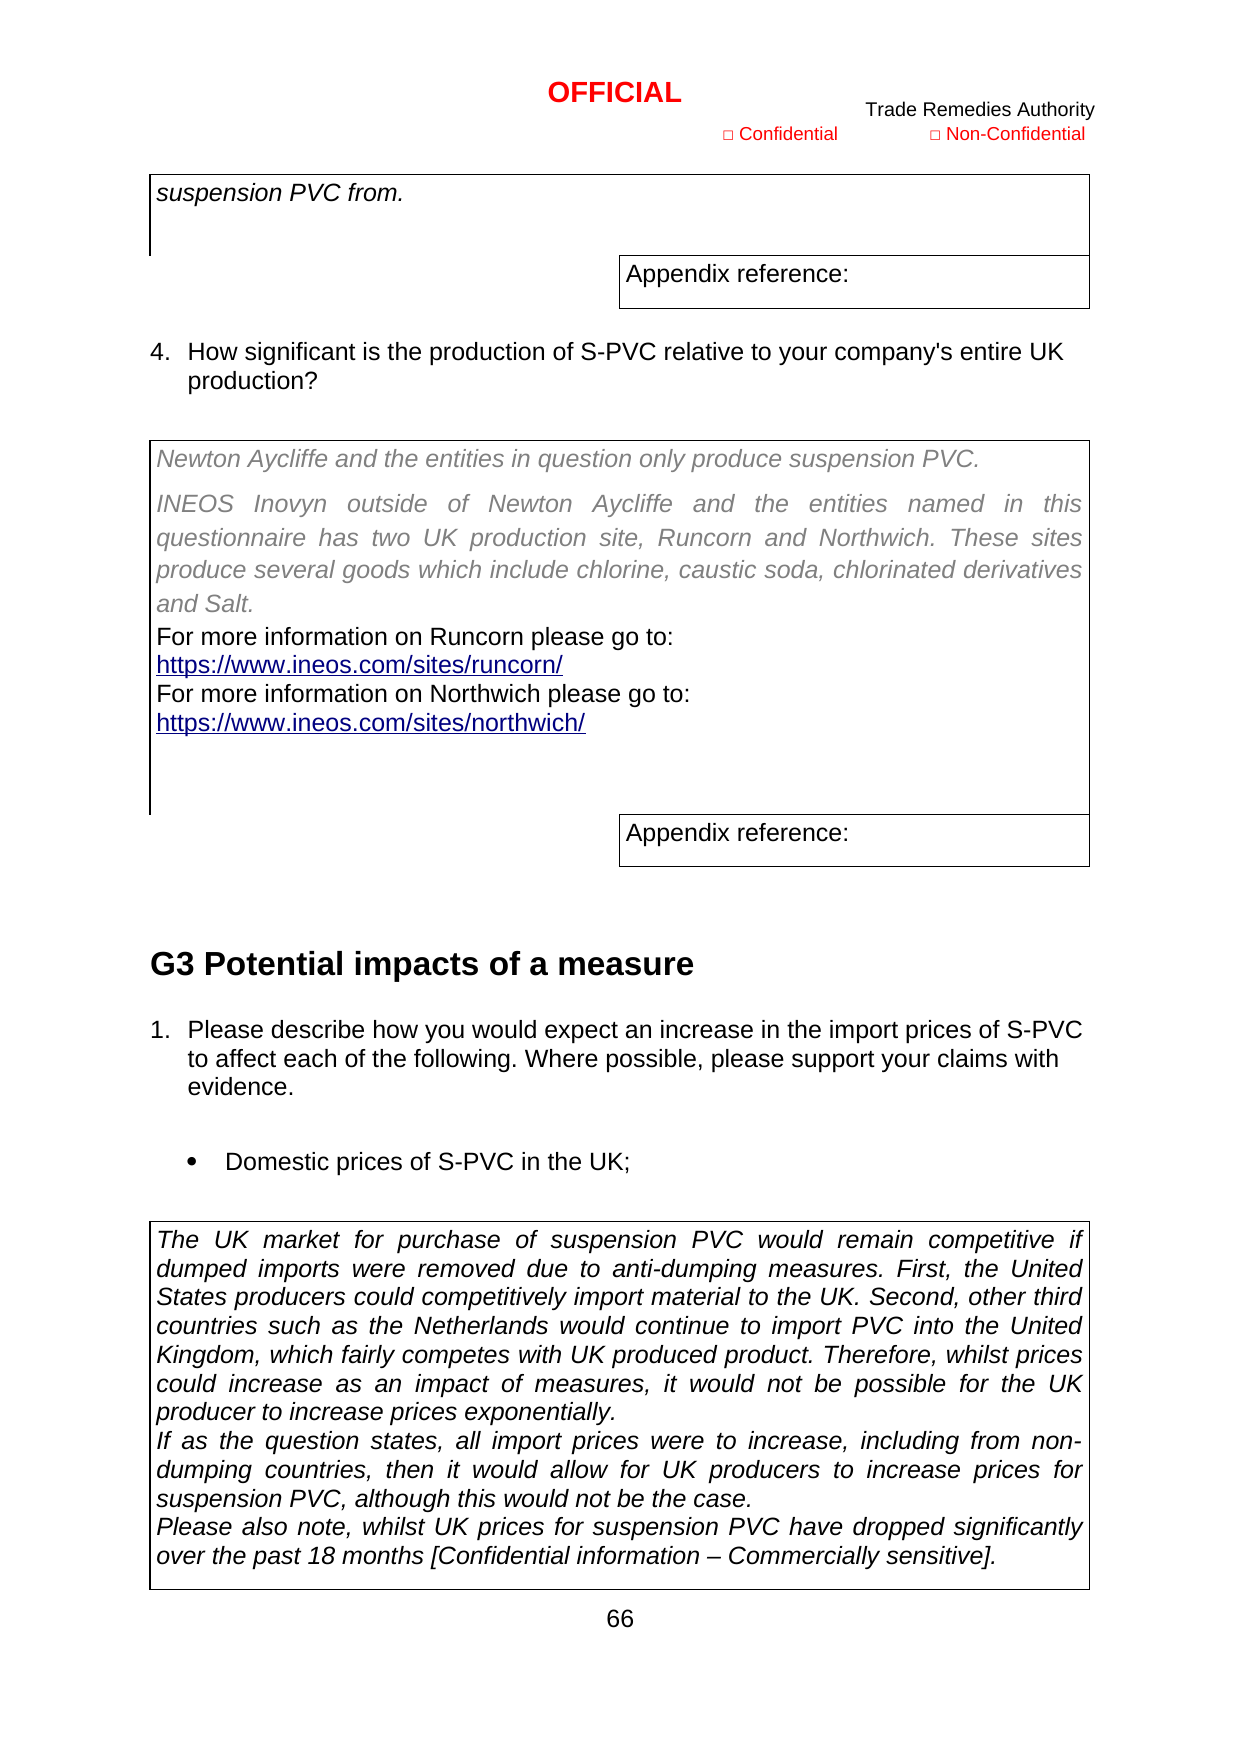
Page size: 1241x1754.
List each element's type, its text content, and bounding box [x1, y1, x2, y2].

subtitle G3 Potential impacts of a measure [150, 944, 1090, 982]
table_header Newton Aycliffe and the entities in question only produce suspension PVC. INEOS Inovyn outside of Newton Aycliffe and the entities named in this questionnaire has two UK production site, Runcorn and Northwich. These sites produce several goods which include chlorine, caustic soda, chlorinated derivatives and Salt. For more information on Runcorn please go to: https://www.ineos.com/sites/runcorn/ For more information on Northwich please go to: https://www.ineos.com/sites/northwich/ [151, 441, 1089, 814]
list Domestic prices of S-PVC in the UK; [187, 1147, 1090, 1175]
table_header The UK market for purchase of suspension PVC would remain competitive if dumped imports were removed due to anti-dumping measures. First, the United States producers could competitively import material to the UK. Second, other third countries such as the Netherlands would continue to import PVC into the United Kingdom, which fairly competes with UK produced product. Therefore, whilst prices could increase as an impact of measures, it would not be possible for the UK producer to increase prices exponentially. If as the question states, all import prices were to increase, including from non-dumping countries, then it would allow for UK producers to increase prices for suspension PVC, although this would not be the case. Please also note, whilst UK prices for suspension PVC have dropped significantly over the past 18 months [Confidential information – Commercially sensitive]. [151, 1222, 1089, 1589]
table_header suspension PVC from. [151, 175, 1089, 255]
table_cell Appendix reference: [620, 256, 1089, 307]
table_cell [150, 256, 619, 307]
list How significant is the production of S-PVC relative to your company's entire UK production? [150, 337, 1090, 395]
table_cell [150, 815, 619, 866]
list Please describe how you would expect an increase in the import prices of S-PVC to affect each of the following. Where possible, please support your claims with evidence. [150, 1015, 1090, 1101]
table_cell Appendix reference: [620, 815, 1089, 866]
